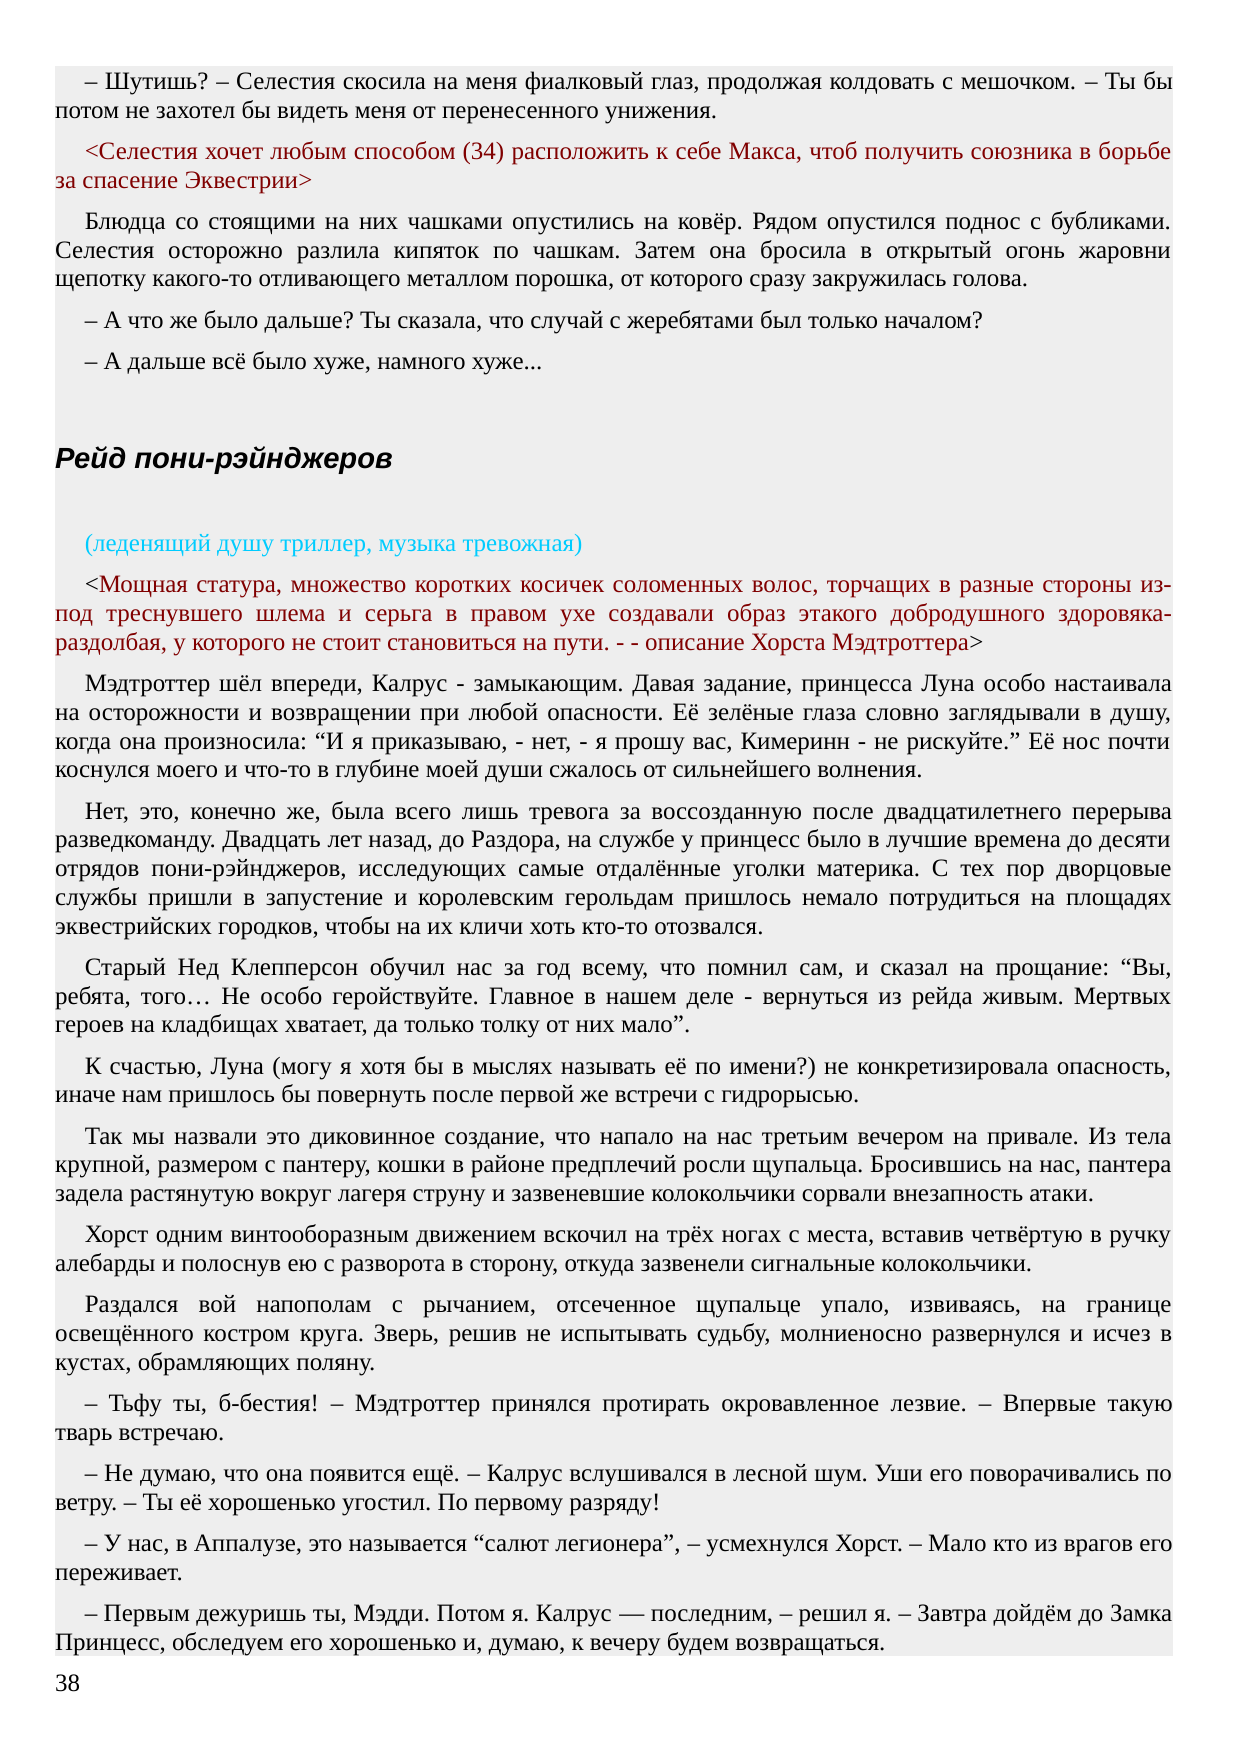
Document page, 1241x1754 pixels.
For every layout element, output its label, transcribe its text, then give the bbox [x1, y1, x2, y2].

text – Шутишь? – Селестия скосила на меня фиалковый глаз, продолжая колдовать с мешочком. – Ты бы потом не захотел бы видеть меня от перенесенного унижения. [55, 66, 1173, 123]
text Раздался вой напополам с рычанием, отсеченное щупальце упало, извиваясь, на границе освещённого костром круга. Зверь, решив не испытывать судьбу, молниеносно развернулся и исчез в кустах, обрамляющих поляну. [55, 1289, 1173, 1376]
text Хорст одним винтооборазным движением вскочил на трёх ногах с места, вставив четвёртую в ручку алебарды и полоснув ею с разворота в сторону, откуда зазвенели сигнальные колокольчики. [55, 1219, 1173, 1277]
text Блюдца со стоящими на них чашками опустились на ковёр. Рядом опустился поднос с бубликами. Селестия осторожно разлила кипяток по чашкам. Затем она бросила в открытый огонь жаровни щепотку какого-то отливающего металлом порошка, от которого сразу закружилась голова. [55, 206, 1173, 292]
text – А дальше всё было хуже, намного хуже... [55, 346, 1173, 375]
text – У нас, в Аппалузе, это называется “салют легионера”, – усмехнулся Хорст. – Мало кто из врагов его переживает. [55, 1528, 1173, 1586]
text <Мощная статура, множество коротких косичек соломенных волос, торчащих в разные стороны из-под треснувшего шлема и серьга в правом ухе создавали образ этакого добродушного здоровяка-раздолбая, у которого не стоит становиться на пути. - - описание Хорста Мэдтроттера> [55, 569, 1173, 656]
text Так мы назвали это диковинное создание, что напало на нас третьим вечером на привале. Из тела крупной, размером с пантеру, кошки в районе предплечий росли щупальца. Бросившись на нас, пантера задела растянутую вокруг лагеря струну и зазвеневшие колокольчики сорвали внезапность атаки. [55, 1121, 1173, 1207]
text – Первым дежуришь ты, Мэдди. Потом я. Калрус — последним, – решил я. – Завтра дойдём до Замка Принцесс, обследуем его хорошенько и, думаю, к вечеру будем возвращаться. [55, 1598, 1173, 1656]
text – А что же было дальше? Ты сказала, что случай с жеребятами был только началом? [55, 305, 1173, 333]
subtitle Рейд пони-рэйнджеров [55, 441, 1173, 474]
text – Не думаю, что она появится ещё. – Калрус вслушивался в лесной шум. Уши его поворачивались по ветру. – Ты её хорошенько угостил. По первому разряду! [55, 1458, 1173, 1516]
text (леденящий душу триллер, музыка тревожная) [55, 528, 1173, 557]
text <Селестия хочет любым способом (34) расположить к себе Макса, чтоб получить союзника в борьбе за спасение Эквестрии> [55, 136, 1173, 193]
text Мэдтроттер шёл впереди, Калрус - замыкающим. Давая задание, принцесса Луна особо настаивала на осторожности и возвращении при любой опасности. Её зелёные глаза словно заглядывали в душу, когда она произносила: “И я приказываю, - нет, - я прошу вас, Кимеринн - не рискуйте.” Её нос почти коснулся моего и что-то в глубине моей души сжалось от сильнейшего волнения. [55, 668, 1173, 783]
text – Тьфу ты, б-бестия! – Мэдтроттер принялся протирать окровавленное лезвие. – Впервые такую тварь встречаю. [55, 1388, 1173, 1446]
text Старый Нед Клепперсон обучил нас за год всему, что помнил сам, и сказал на прощание: “Вы, ребята, того… Не особо геройствуйте. Главное в нашем деле - вернуться из рейда живым. Мертвых героев на кладбищах хватает, да только толку от них мало”. [55, 952, 1173, 1038]
text Нет, это, конечно же, была всего лишь тревога за воссозданную после двадцатилетнего перерыва разведкоманду. Двадцать лет назад, до Раздора, на службе у принцесс было в лучшие времена до десяти отрядов пони-рэйнджеров, исследующих самые отдалённые уголки материка. С тех пор дворцовые службы пришли в запустение и королевским герольдам пришлось немало потрудиться на площадях эквестрийских городков, чтобы на их кличи хоть кто-то отозвался. [55, 796, 1173, 939]
text К счастью, Луна (могу я хотя бы в мыслях называть её по имени?) не конкретизировала опасность, иначе нам пришлось бы повернуть после первой же встречи с гидрорысью. [55, 1051, 1173, 1108]
